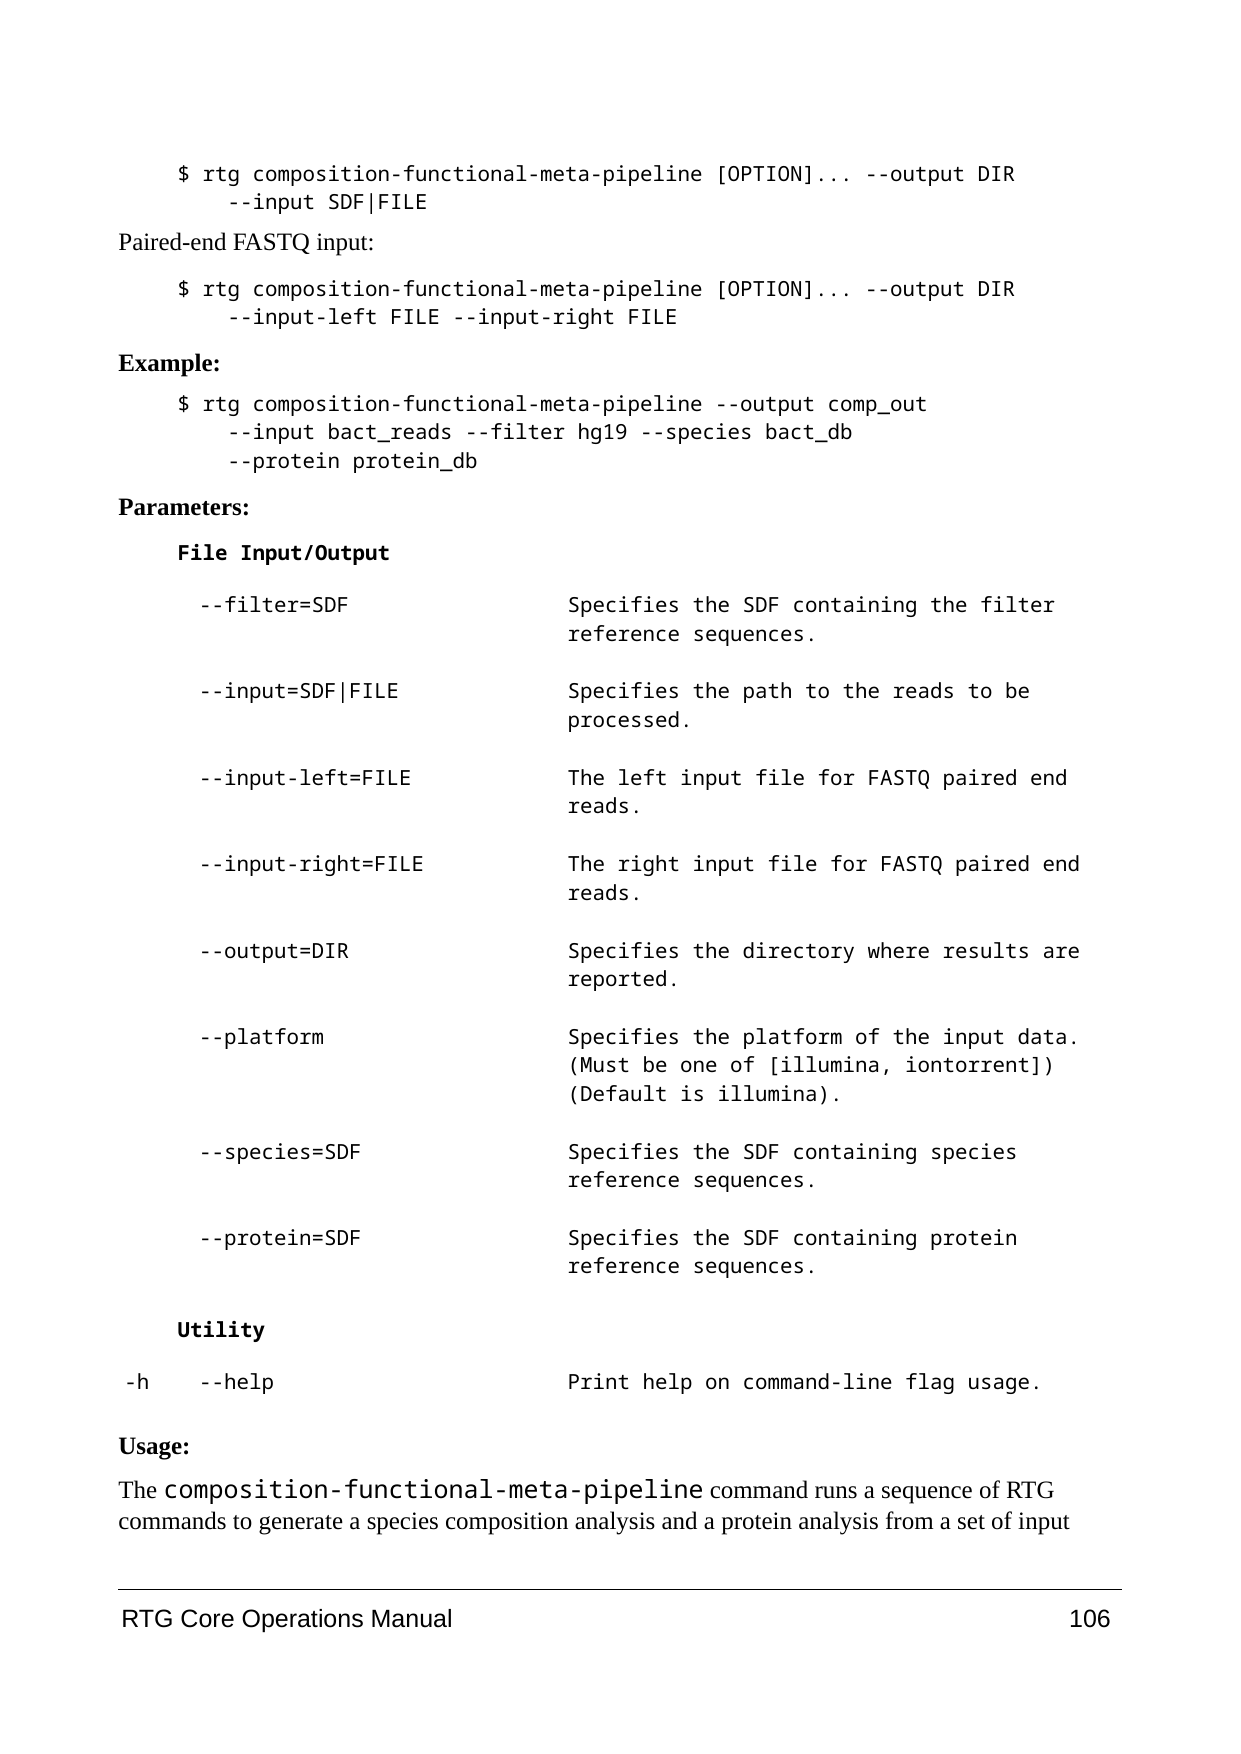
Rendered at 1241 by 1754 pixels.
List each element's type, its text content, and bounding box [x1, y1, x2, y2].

subtitle Example: [118, 348, 1122, 377]
text $ rtg composition-functional-meta-pipeline [OPTION]... --output DIR --input-left FILE --input-right FILE [177, 274, 1122, 331]
subtitle Usage: [118, 1431, 1122, 1460]
table_cell The left input file for FASTQ paired end reads. [561, 751, 1093, 838]
table_cell --protein=SDF [193, 1211, 561, 1298]
table_cell [118, 1211, 193, 1298]
table_cell [118, 838, 193, 924]
table_header Specifies the SDF containing the filter reference sequences. [561, 579, 1093, 665]
table_cell --input=SDF|FILE [193, 665, 561, 751]
table_cell [118, 665, 193, 751]
text $ rtg composition-functional-meta-pipeline --output comp_out --input bact_reads --filter hg19 --species bact_db --protein protein_db [177, 389, 1122, 474]
subtitle Parameters: [118, 492, 1122, 521]
table_cell Specifies the SDF containing species reference sequences. [561, 1125, 1093, 1211]
table_header --help [193, 1356, 561, 1414]
table_cell --input-left=FILE [193, 751, 561, 838]
text Utility [177, 1316, 1122, 1344]
table_cell [118, 1010, 193, 1125]
table_header [118, 579, 193, 665]
table_cell Specifies the SDF containing protein reference sequences. [561, 1211, 1093, 1298]
table_cell [118, 751, 193, 838]
table_cell --output=DIR [193, 924, 561, 1010]
table_cell [118, 924, 193, 1010]
table_cell --input-right=FILE [193, 838, 561, 924]
table_cell Specifies the platform of the input data. (Must be one of [illumina, iontorrent]) (Default is illumina). [561, 1010, 1093, 1125]
table_header --filter=SDF [193, 579, 561, 665]
table_cell --platform [193, 1010, 561, 1125]
table_cell [118, 1125, 193, 1211]
table_header Print help on command-line flag usage. [561, 1356, 1093, 1414]
table_header -h [118, 1356, 193, 1414]
table_cell Specifies the path to the reads to be processed. [561, 665, 1093, 751]
table_cell --species=SDF [193, 1125, 561, 1211]
text The composition-functional-meta-pipeline command runs a sequence of RTG commands to generate a species composition analysis and a protein analysis from a set of input [118, 1472, 1122, 1535]
table_cell The right input file for FASTQ paired end reads. [561, 838, 1093, 924]
text File Input/Output [177, 538, 1122, 567]
table_cell Specifies the directory where results are reported. [561, 924, 1093, 1010]
text Paired-end FASTQ input: [118, 227, 1122, 256]
text $ rtg composition-functional-meta-pipeline [OPTION]... --output DIR --input SDF|FILE [177, 159, 1122, 216]
